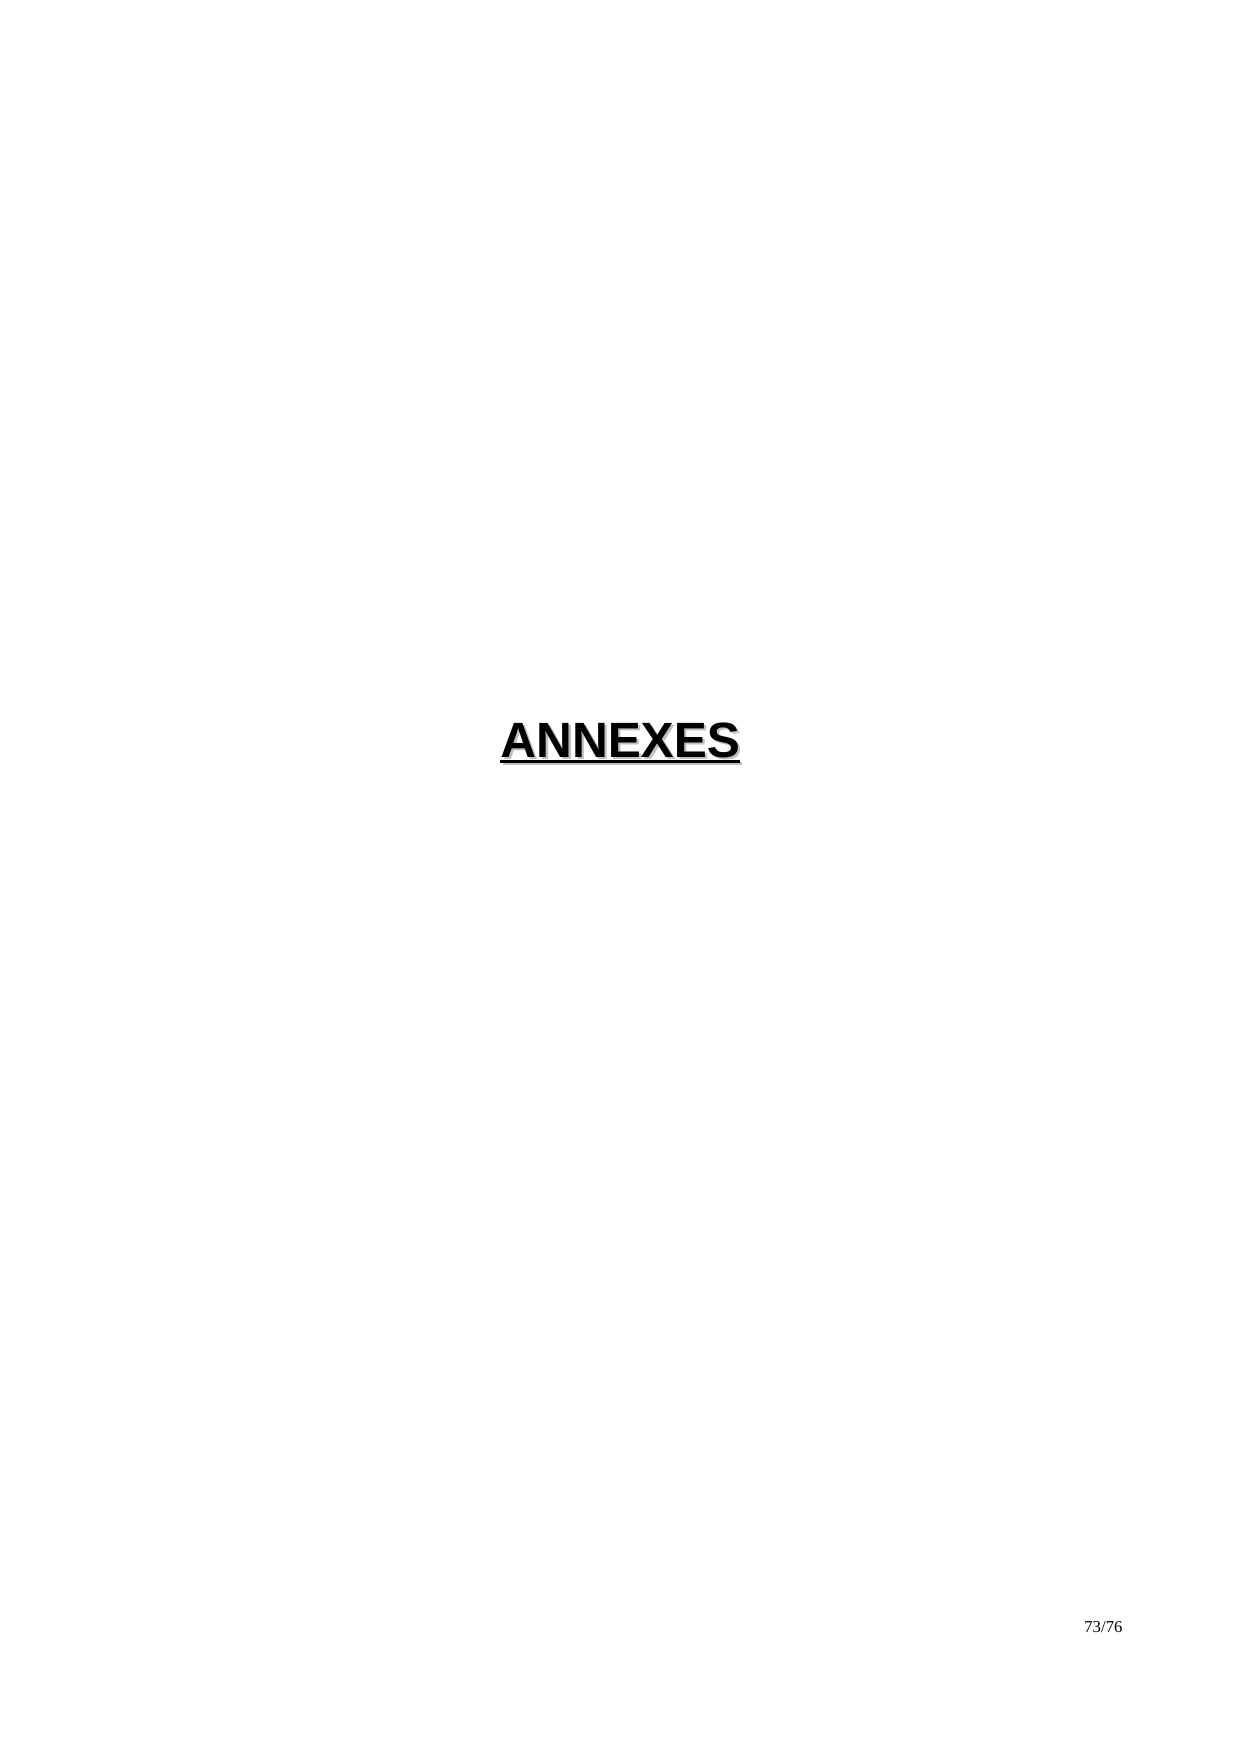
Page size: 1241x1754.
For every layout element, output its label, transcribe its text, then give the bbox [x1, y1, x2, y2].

subtitle ANNEXES [118, 711, 1122, 768]
